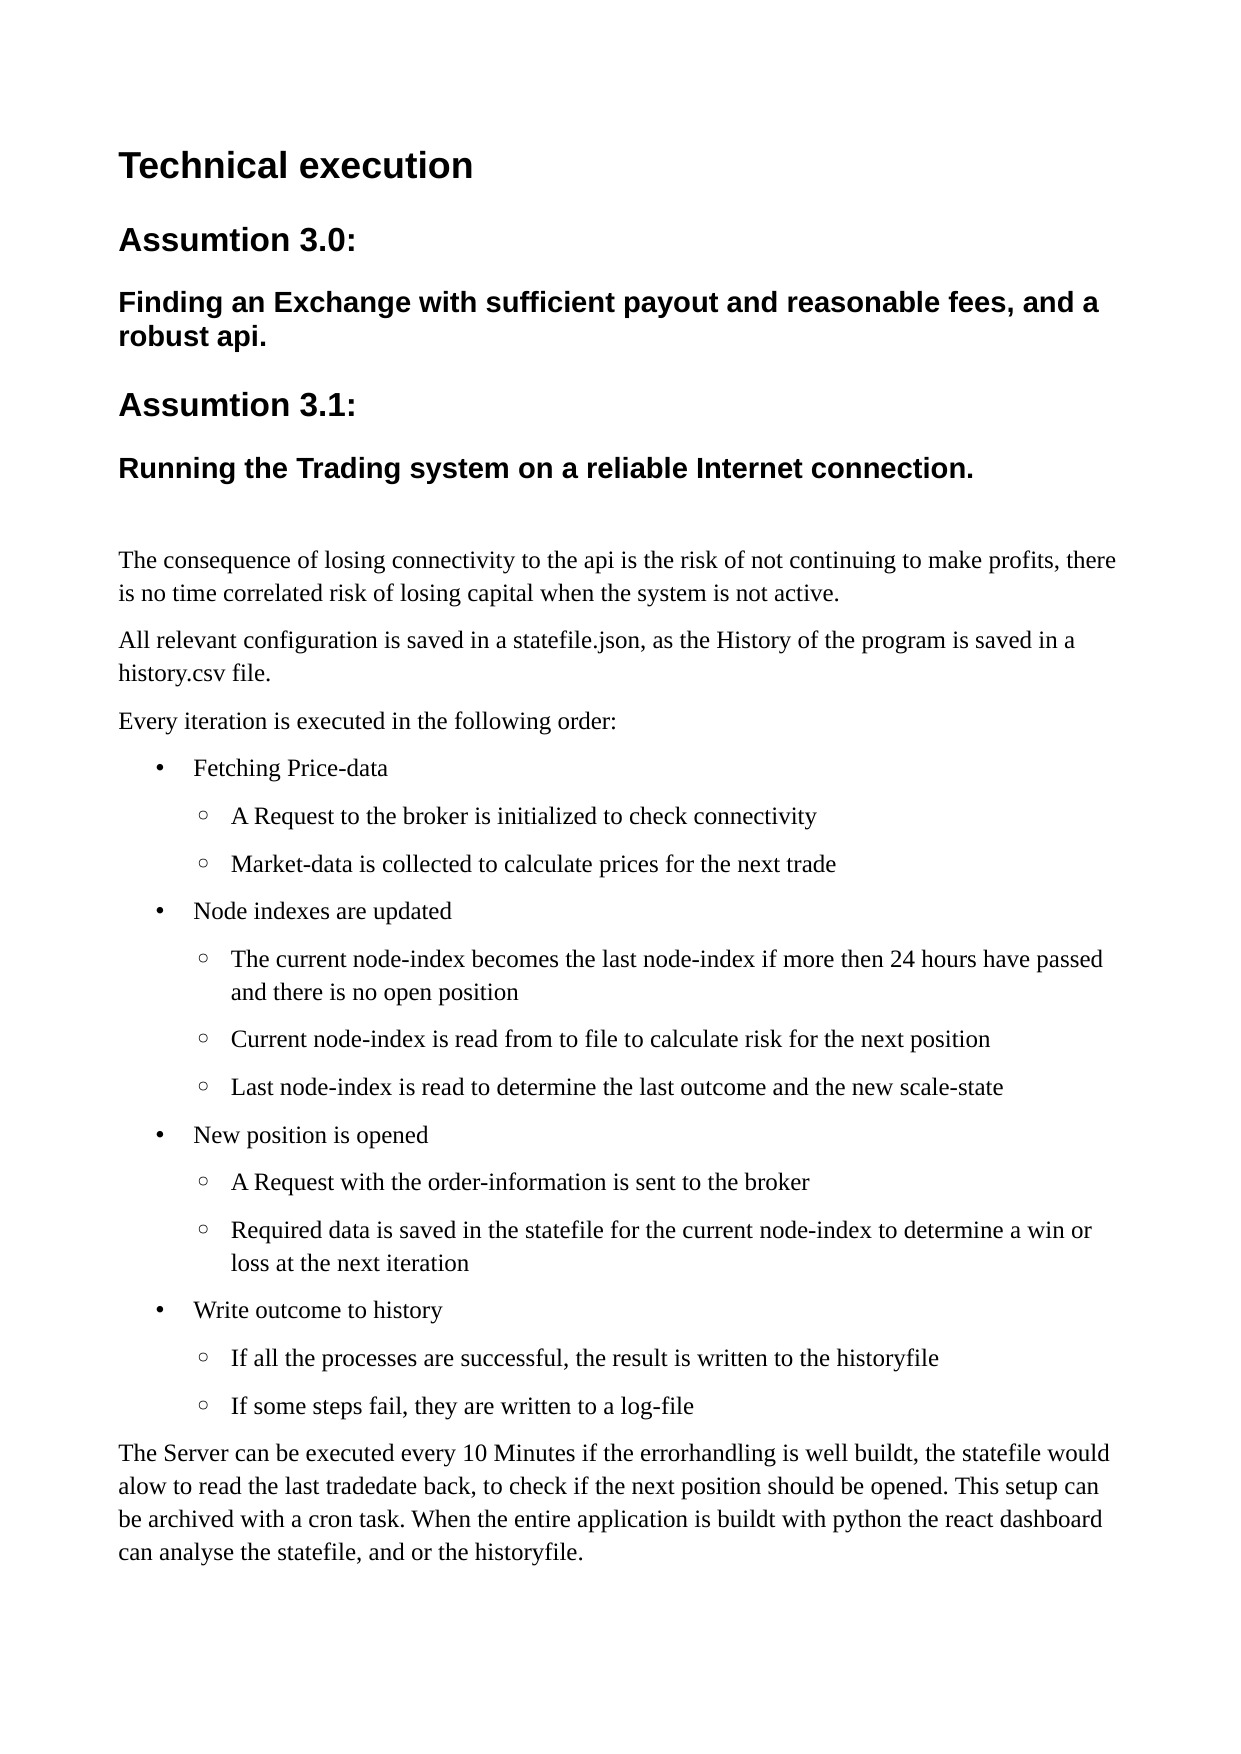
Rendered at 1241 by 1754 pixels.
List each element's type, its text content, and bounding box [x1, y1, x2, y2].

list If all the processes are successful, the result is written to the historyfile [193, 1343, 1122, 1372]
list Last node-index is read to determine the last outcome and the new scale-state [193, 1072, 1122, 1101]
subtitle Assumtion 3.1: [118, 386, 1122, 424]
subtitle Technical execution [118, 143, 1122, 186]
subtitle Finding an Exchange with sufficient payout and reasonable fees, and a robust api. [118, 285, 1122, 352]
list Required data is saved in the statefile for the current node-index to determine a win or loss at the next iteration [193, 1215, 1122, 1277]
text The Server can be executed every 10 Minutes if the errorhandling is well buildt, the statefile would alow to read the last tradedate back, to check if the next position should be opened. This setup can be archived with a cron task. When the entire application is buildt with python the react dashboard can analyse the statefile, and or the historyfile. [118, 1438, 1122, 1566]
list Node indexes are updated [156, 896, 1122, 925]
list If some steps fail, they are written to a log-file [193, 1391, 1122, 1419]
list A Request with the order-information is sent to the broker [193, 1167, 1122, 1196]
list Fetching Price-data [156, 753, 1122, 782]
list Current node-index is read from to file to calculate risk for the next position [193, 1024, 1122, 1053]
list Market-data is collected to calculate prices for the next trade [193, 849, 1122, 877]
list New position is opened [156, 1120, 1122, 1148]
subtitle Assumtion 3.0: [118, 219, 1122, 258]
list A Request to the broker is initialized to check connectivity [193, 801, 1122, 830]
list Write outcome to history [156, 1296, 1122, 1324]
subtitle Running the Trading system on a reliable Internet connection. [118, 451, 1122, 484]
text The consequence of losing connectivity to the api is the risk of not continuing to make profits, there is no time correlated risk of losing capital when the system is not active. [118, 545, 1122, 606]
text Every iteration is executed in the following order: [118, 706, 1122, 735]
list The current node-index becomes the last node-index if more then 24 hours have passed and there is no open position [193, 944, 1122, 1006]
text All relevant configuration is saved in a statefile.json, as the History of the program is saved in a history.csv file. [118, 625, 1122, 687]
